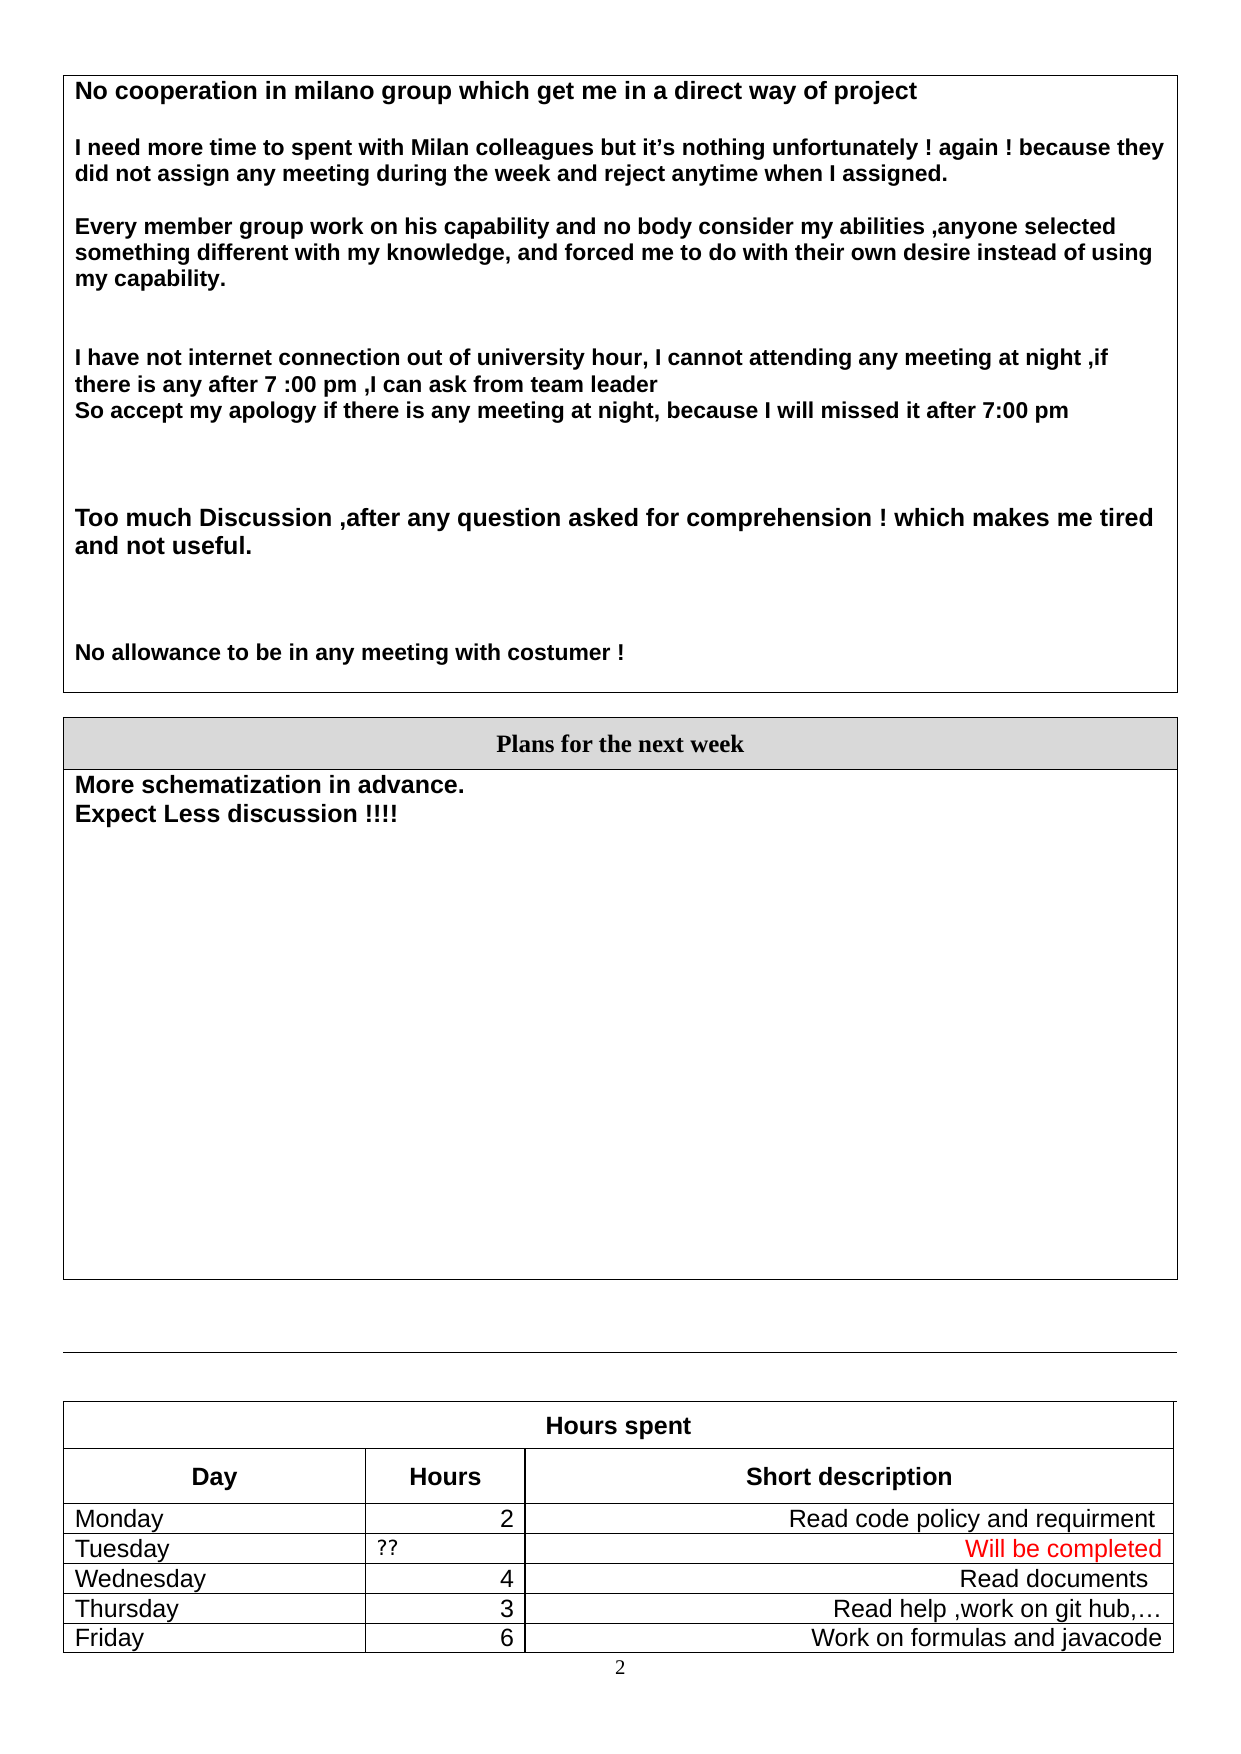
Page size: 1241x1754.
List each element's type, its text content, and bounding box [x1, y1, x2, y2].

table_cell Work on formulas and javacode [526, 1624, 1173, 1652]
table_cell Thursday [64, 1594, 365, 1622]
table_cell 2 [366, 1504, 524, 1533]
table_cell 6 [366, 1624, 524, 1652]
table_cell Will be completed [526, 1534, 1173, 1563]
table_cell Read documents [526, 1564, 1173, 1593]
table_cell No cooperation in milano group which get me in a direct way of project I need more time to spent with Milan colleagues but it’s nothing unfortunately ! again ! because they did not assign any meeting during the week and reject anytime when I assigned. Every member group work on his capability and no body consider my abilities ,anyone selected something different with my knowledge, and forced me to do with their own desire instead of using my capability. I have not internet connection out of university hour, I cannot attending any meeting at night ,if there is any after 7 :00 pm ,I can ask from team leader So accept my apology if there is any meeting at night, because I will missed it after 7:00 pm Too much Discussion ,after any question asked for comprehension ! which makes me tired and not useful. No allowance to be in any meeting with costumer ! [64, 76, 1177, 692]
table_cell Monday [64, 1504, 365, 1533]
table_cell Hours [366, 1449, 524, 1503]
table_header [63, 1353, 1177, 1401]
table_cell Day [64, 1449, 365, 1503]
table_cell Friday [64, 1624, 365, 1652]
table_cell Tuesday [64, 1534, 365, 1563]
table_cell 4 [366, 1564, 524, 1593]
table_cell Read code policy and requirment [526, 1504, 1173, 1533]
table_cell Read help ,work on git hub,… [526, 1594, 1173, 1622]
table_cell Hours spent [64, 1402, 1173, 1448]
table_cell More schematization in advance. Expect Less discussion !!!! [64, 770, 1177, 1279]
table_header Plans for the next week [64, 718, 1177, 769]
table_cell ?? [366, 1534, 524, 1563]
table_cell Short description [526, 1449, 1173, 1503]
table_cell Wednesday [64, 1564, 365, 1593]
table_cell 3 [366, 1594, 524, 1622]
